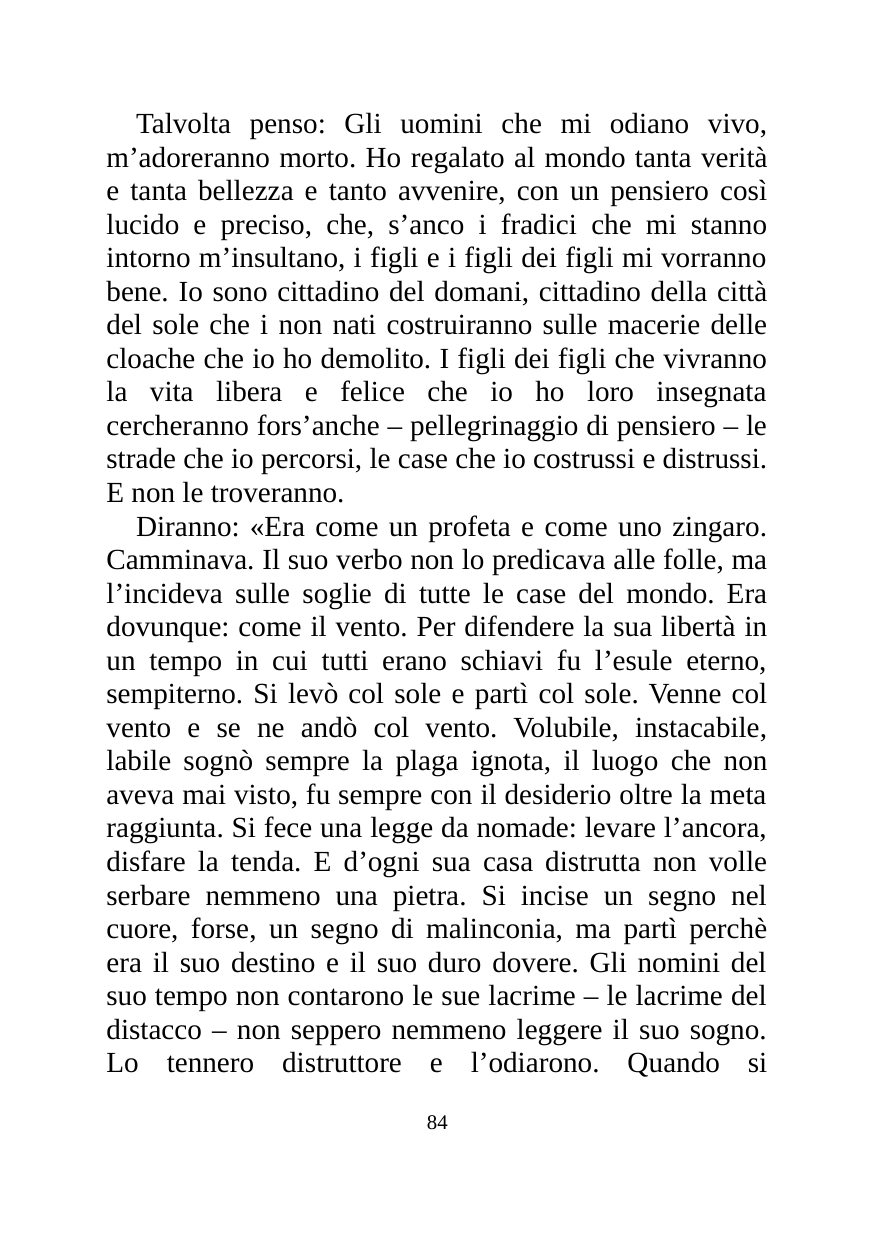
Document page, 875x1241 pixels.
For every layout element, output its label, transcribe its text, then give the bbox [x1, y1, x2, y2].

text Talvolta penso: Gli uomini che mi odiano vivo, m’adoreranno morto. Ho regalato al mondo tanta verità e tanta bellezza e tanto avvenire, con un pensiero così lucido e preciso, che, s’anco i fradici che mi stanno intorno m’insultano, i figli e i figli dei figli mi vorranno bene. Io sono cittadino del domani, cittadino della città del sole che i non nati costruiranno sulle macerie delle cloache che io ho demolito. I figli dei figli che vivranno la vita libera e felice che io ho loro insegnata cercheranno fors’anche – pellegrinaggio di pensiero – le strade che io percorsi, le case che io costrussi e distrussi. E non le troveranno. [106, 106, 768, 509]
text Diranno: «Era come un profeta e come uno zingaro. Camminava. Il suo verbo non lo predicava alle folle, ma l’incideva sulle soglie di tutte le case del mondo. Era dovunque: come il vento. Per difendere la sua libertà in un tempo in cui tutti erano schiavi fu l’esule eterno, sempiterno. Si levò col sole e partì col sole. Venne col vento e se ne andò col vento. Volubile, instacabile, labile sognò sempre la plaga ignota, il luogo che non aveva mai visto, fu sempre con il desiderio oltre la meta raggiunta. Si fece una legge da nomade: levare l’ancora, disfare la tenda. E d’ogni sua casa distrutta non volle serbare nemmeno una pietra. Si incise un segno nel cuore, forse, un segno di malinconia, ma partì perchè era il suo destino e il suo duro dovere. Gli nomini del suo tempo non contarono le sue lacrime – le lacrime del distacco – non seppero nemmeno leggere il suo sogno. Lo tennero distruttore e l’odiarono. Quando si [106, 509, 768, 1079]
